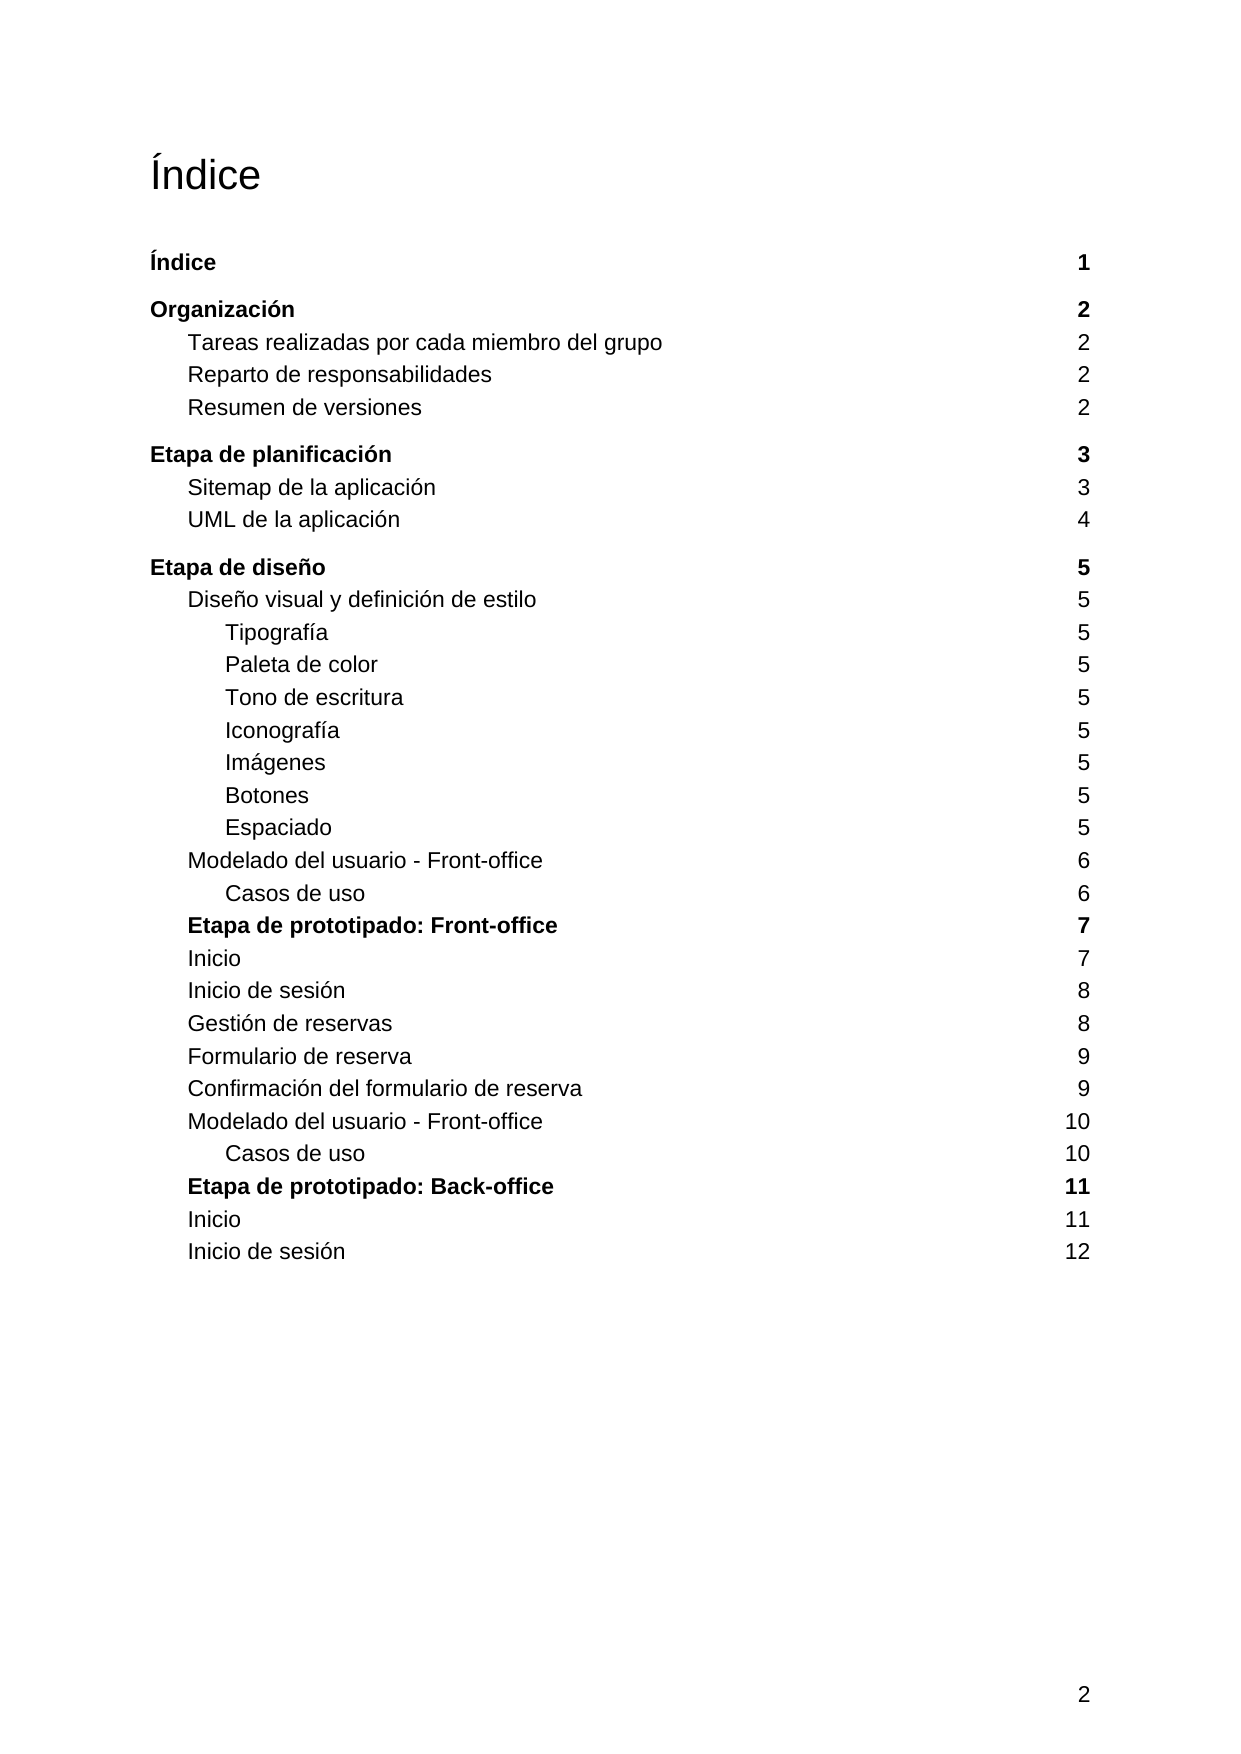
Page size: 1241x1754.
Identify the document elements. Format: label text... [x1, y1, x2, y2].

text Etapa de diseño 5 [150, 553, 1090, 580]
text Inicio de sesión 12 [187, 1238, 1090, 1264]
text Inicio de sesión 8 [187, 977, 1090, 1004]
text Diseño visual y definición de estilo 5 [187, 586, 1090, 612]
text Etapa de prototipado: Back-office 11 [187, 1173, 1090, 1199]
text Iconografía 5 [225, 717, 1090, 743]
text Casos de uso 10 [225, 1140, 1090, 1167]
text Espaciado 5 [225, 814, 1090, 841]
text Modelado del usuario - Front-office 6 [187, 847, 1090, 873]
text Reparto de responsabilidades 2 [187, 361, 1090, 388]
text Sitemap de la aplicación 3 [187, 474, 1090, 500]
text Casos de uso 6 [225, 879, 1090, 906]
text Modelado del usuario - Front-office 10 [187, 1108, 1090, 1134]
text Índice 1 [150, 249, 1090, 275]
text Botones 5 [225, 782, 1090, 808]
text Confirmación del formulario de reserva 9 [187, 1075, 1090, 1102]
text Imágenes 5 [225, 749, 1090, 776]
text Gestión de reservas 8 [187, 1010, 1090, 1036]
text Formulario de reserva 9 [187, 1043, 1090, 1069]
text Etapa de prototipado: Front-office 7 [187, 912, 1090, 938]
text Tono de escritura 5 [225, 684, 1090, 710]
text Organización 2 [150, 296, 1090, 322]
text Tareas realizadas por cada miembro del grupo 2 [187, 329, 1090, 355]
text Resumen de versiones 2 [187, 394, 1090, 420]
text Tipografía 5 [225, 619, 1090, 645]
text Inicio 11 [187, 1206, 1090, 1232]
text Etapa de planificación 3 [150, 441, 1090, 467]
subtitle Índice [150, 150, 1090, 198]
text Inicio 7 [187, 945, 1090, 971]
text Paleta de color 5 [225, 651, 1090, 678]
text UML de la aplicación 4 [187, 506, 1090, 533]
